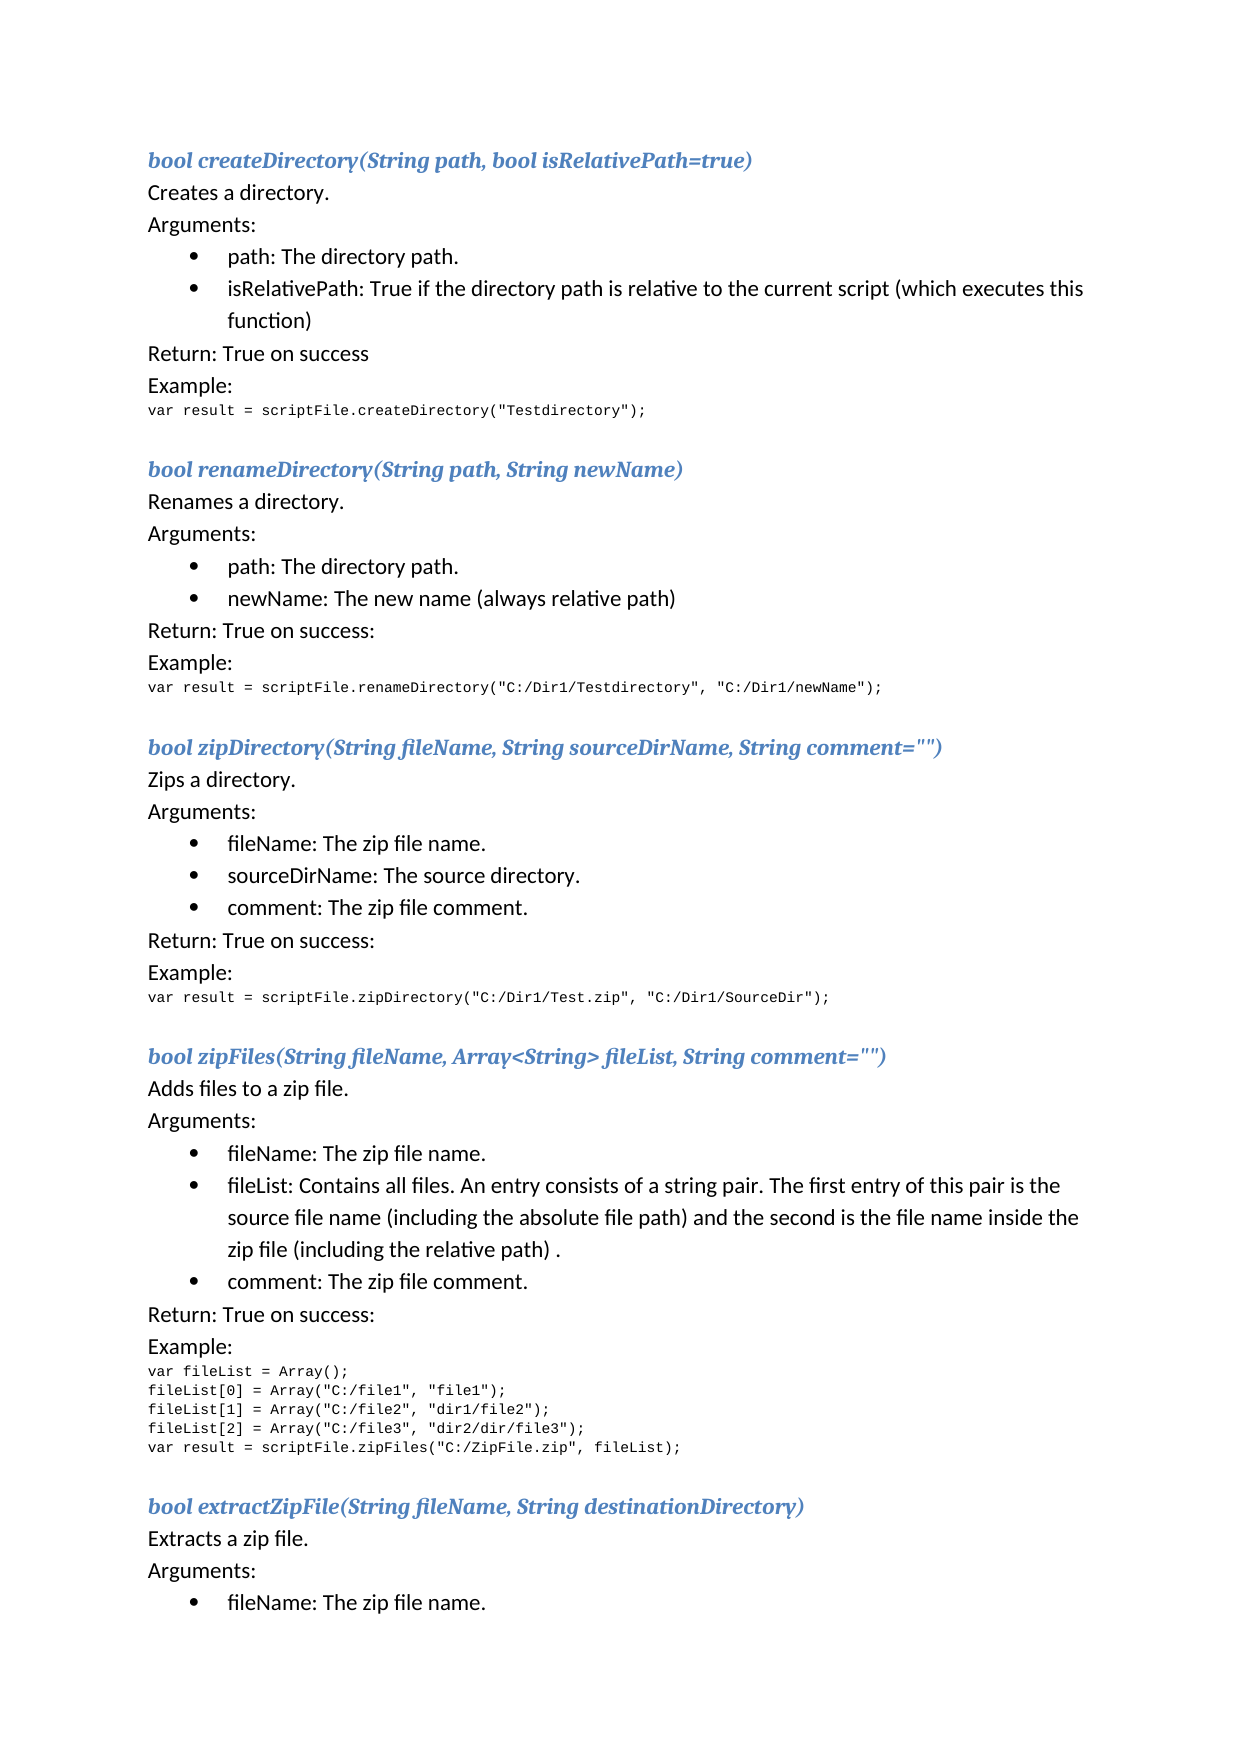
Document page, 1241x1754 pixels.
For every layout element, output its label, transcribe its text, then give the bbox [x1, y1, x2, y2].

text Return: True on success: [148, 1300, 1093, 1328]
text Example: [148, 1332, 1093, 1360]
list isRelativePath: True if the directory path is relative to the current script (which executes this function) [190, 274, 1093, 334]
subtitle bool extractZipFile(String fileName, String destinationDirectory) [148, 1494, 1093, 1520]
list fileName: The zip file name. [190, 1588, 1093, 1617]
text Zips a directory. [148, 765, 1093, 793]
text fileList[0] = Array("C:/file1", "file1"); [148, 1383, 1093, 1399]
list comment: The zip file comment. [190, 1267, 1093, 1296]
list fileName: The zip file name. [190, 829, 1093, 857]
text Return: True on success: [148, 926, 1093, 954]
subtitle bool renameDirectory(String path, String newName) [148, 457, 1093, 483]
list sourceDirName: The source directory. [190, 861, 1093, 889]
text Arguments: [148, 210, 1093, 238]
text var result = scriptFile.zipFiles("C:/ZipFile.zip", fileList); [148, 1440, 1093, 1456]
text var fileList = Array(); [148, 1364, 1093, 1381]
text fileList[1] = Array("C:/file2", "dir1/file2"); [148, 1402, 1093, 1418]
text Creates a directory. [148, 178, 1093, 206]
list path: The directory path. [190, 242, 1093, 270]
text Arguments: [148, 519, 1093, 548]
text Example: [148, 371, 1093, 399]
text Example: [148, 648, 1093, 676]
text Adds files to a zip file. [148, 1074, 1093, 1102]
text var result = scriptFile.renameDirectory("C:/Dir1/Testdirectory", "C:/Dir1/newName"); [148, 681, 1093, 697]
text fileList[2] = Array("C:/file3", "dir2/dir/file3"); [148, 1421, 1093, 1437]
list newName: The new name (always relative path) [190, 584, 1093, 612]
text Arguments: [148, 797, 1093, 825]
text Return: True on success [148, 339, 1093, 367]
text Example: [148, 958, 1093, 986]
text Arguments: [148, 1107, 1093, 1134]
list path: The directory path. [190, 552, 1093, 580]
subtitle bool createDirectory(String path, bool isRelativePath=true) [148, 148, 1093, 174]
subtitle bool zipFiles(String fileName, Array<String> fileList, String comment="") [148, 1044, 1093, 1071]
list comment: The zip file comment. [190, 893, 1093, 922]
text Return: True on success: [148, 616, 1093, 644]
subtitle bool zipDirectory(String fileName, String sourceDirName, String comment="") [148, 734, 1093, 761]
text var result = scriptFile.createDirectory("Testdirectory"); [148, 403, 1093, 420]
list fileName: The zip file name. [190, 1139, 1093, 1167]
list fileList: Contains all files. An entry consists of a string pair. The first entry of this pair is the source file name (including the absolute file path) and the second is the file name inside the zip file (including the relative path) . [190, 1171, 1093, 1263]
text Extracts a zip file. [148, 1524, 1093, 1552]
text Renames a directory. [148, 487, 1093, 515]
text var result = scriptFile.zipDirectory("C:/Dir1/Test.zip", "C:/Dir1/SourceDir"); [148, 990, 1093, 1007]
text Arguments: [148, 1556, 1093, 1584]
